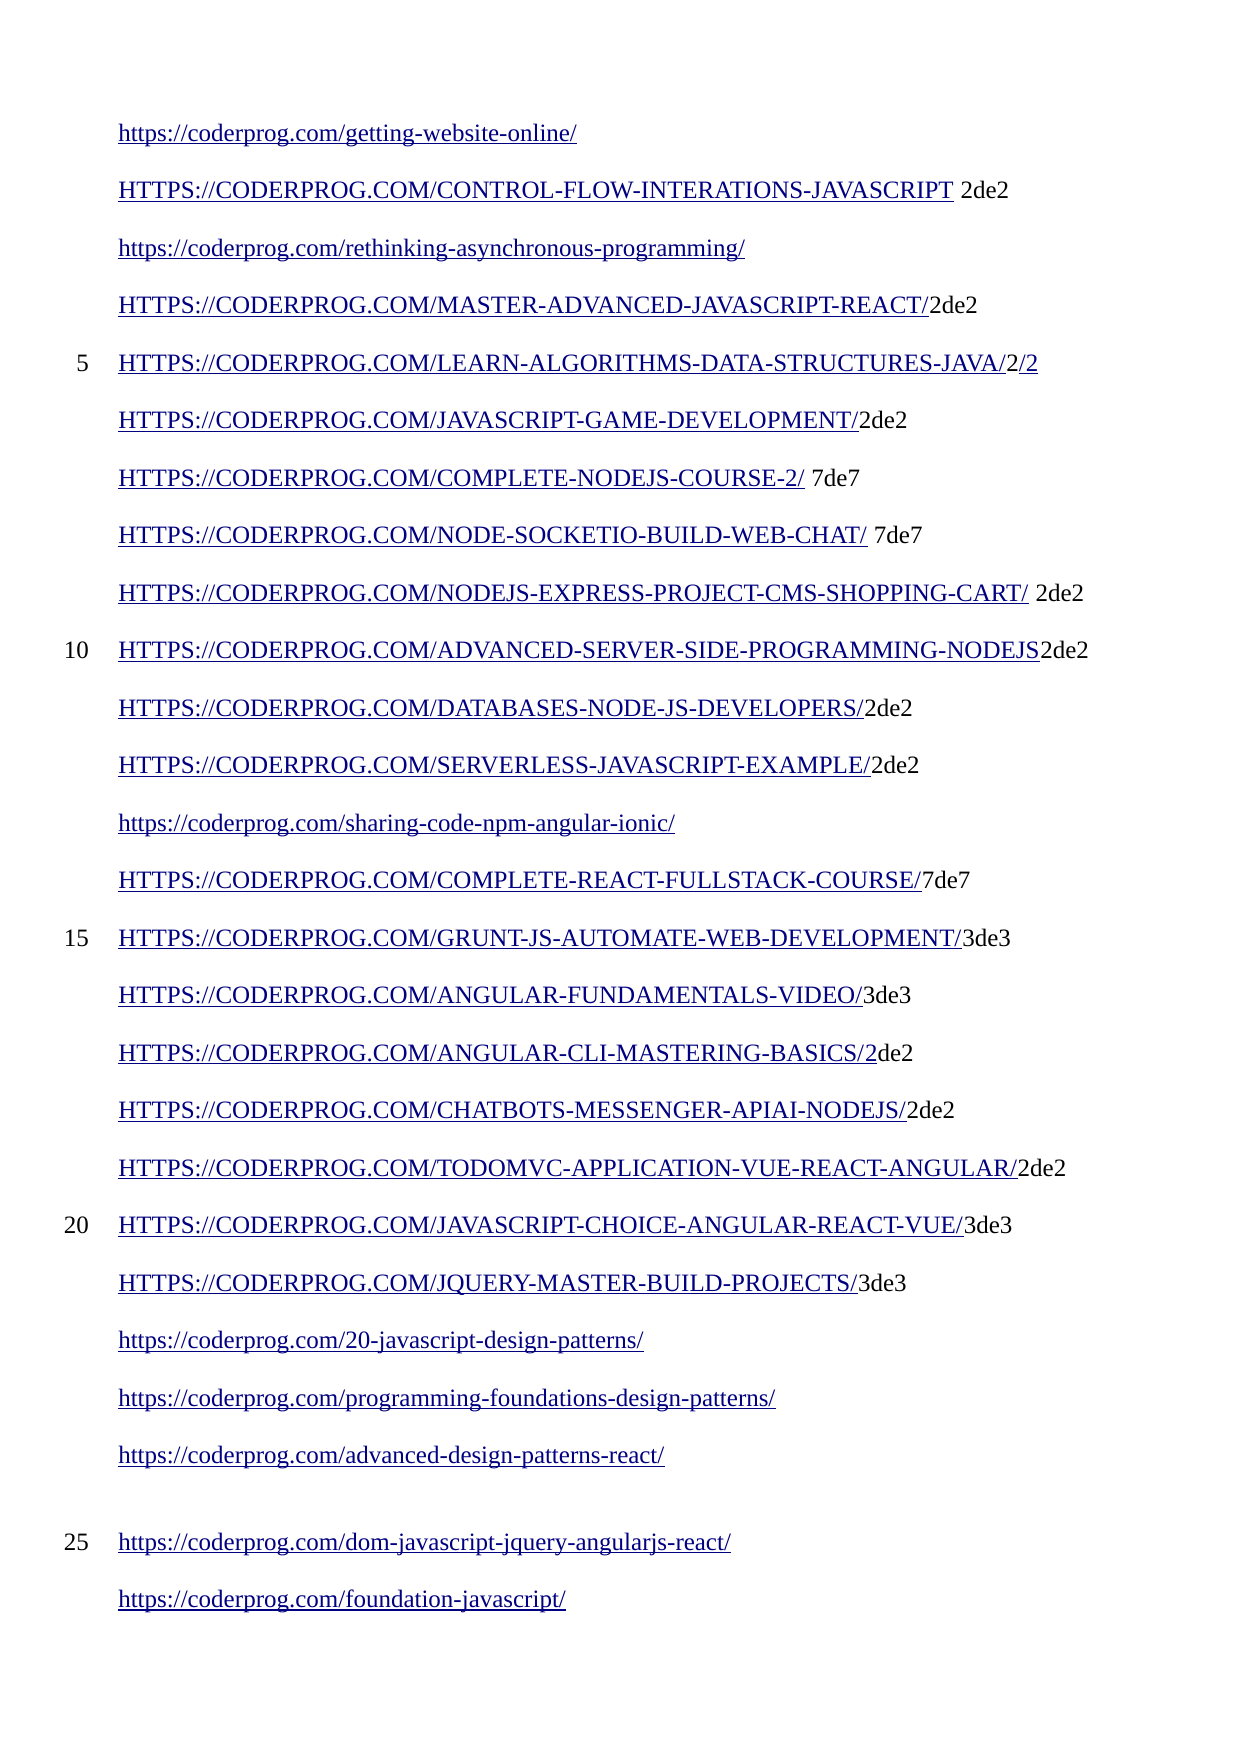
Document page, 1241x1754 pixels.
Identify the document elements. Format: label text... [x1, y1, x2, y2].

text HTTPS://CODERPROG.COM/JAVASCRIPT-GAME-DEVELOPMENT/2de2 [118, 406, 1122, 434]
text https://coderprog.com/advanced-design-patterns-react/ [118, 1441, 1122, 1469]
text HTTPS://CODERPROG.COM/NODEJS-EXPRESS-PROJECT-CMS-SHOPPING-CART/ 2de2 [118, 578, 1122, 607]
text HTTPS://CODERPROG.COM/COMPLETE-REACT-FULLSTACK-COURSE/7de7 [118, 866, 1122, 894]
text https://coderprog.com/programming-foundations-design-patterns/ [118, 1383, 1122, 1412]
text HTTPS://CODERPROG.COM/COMPLETE-NODEJS-COURSE-2/ 7de7 [118, 463, 1122, 492]
text HTTPS://CODERPROG.COM/JAVASCRIPT-CHOICE-ANGULAR-REACT-VUE/3de3 [118, 1211, 1122, 1239]
text HTTPS://CODERPROG.COM/ANGULAR-FUNDAMENTALS-VIDEO/3de3 [118, 981, 1122, 1009]
text HTTPS://CODERPROG.COM/MASTER-ADVANCED-JAVASCRIPT-REACT/2de2 [118, 291, 1122, 319]
text https://coderprog.com/sharing-code-npm-angular-ionic/ [118, 808, 1122, 837]
text https://coderprog.com/foundation-javascript/ [118, 1584, 1122, 1613]
text HTTPS://CODERPROG.COM/TODOMVC-APPLICATION-VUE-REACT-ANGULAR/2de2 [118, 1153, 1122, 1182]
text HTTPS://CODERPROG.COM/LEARN-ALGORITHMS-DATA-STRUCTURES-JAVA/2/2 [118, 348, 1122, 377]
text HTTPS://CODERPROG.COM/NODE-SOCKETIO-BUILD-WEB-CHAT/ 7de7 [118, 521, 1122, 549]
text https://coderprog.com/getting-website-online/ [118, 118, 1122, 147]
text HTTPS://CODERPROG.COM/DATABASES-NODE-JS-DEVELOPERS/2de2 [118, 693, 1122, 722]
text HTTPS://CODERPROG.COM/CHATBOTS-MESSENGER-APIAI-NODEJS/2de2 [118, 1096, 1122, 1124]
text https://coderprog.com/rethinking-asynchronous-programming/ [118, 233, 1122, 262]
text https://coderprog.com/20-javascript-design-patterns/ [118, 1326, 1122, 1354]
text HTTPS://CODERPROG.COM/CONTROL-FLOW-INTERATIONS-JAVASCRIPT 2de2 [118, 176, 1122, 204]
text https://coderprog.com/dom-javascript-jquery-angularjs-react/ [118, 1527, 1122, 1556]
text HTTPS://CODERPROG.COM/GRUNT-JS-AUTOMATE-WEB-DEVELOPMENT/3de3 [118, 923, 1122, 952]
text HTTPS://CODERPROG.COM/ANGULAR-CLI-MASTERING-BASICS/2de2 [118, 1038, 1122, 1067]
text HTTPS://CODERPROG.COM/JQUERY-MASTER-BUILD-PROJECTS/3de3 [118, 1268, 1122, 1297]
text HTTPS://CODERPROG.COM/ADVANCED-SERVER-SIDE-PROGRAMMING-NODEJS2de2 [118, 636, 1122, 664]
text HTTPS://CODERPROG.COM/SERVERLESS-JAVASCRIPT-EXAMPLE/2de2 [118, 751, 1122, 779]
